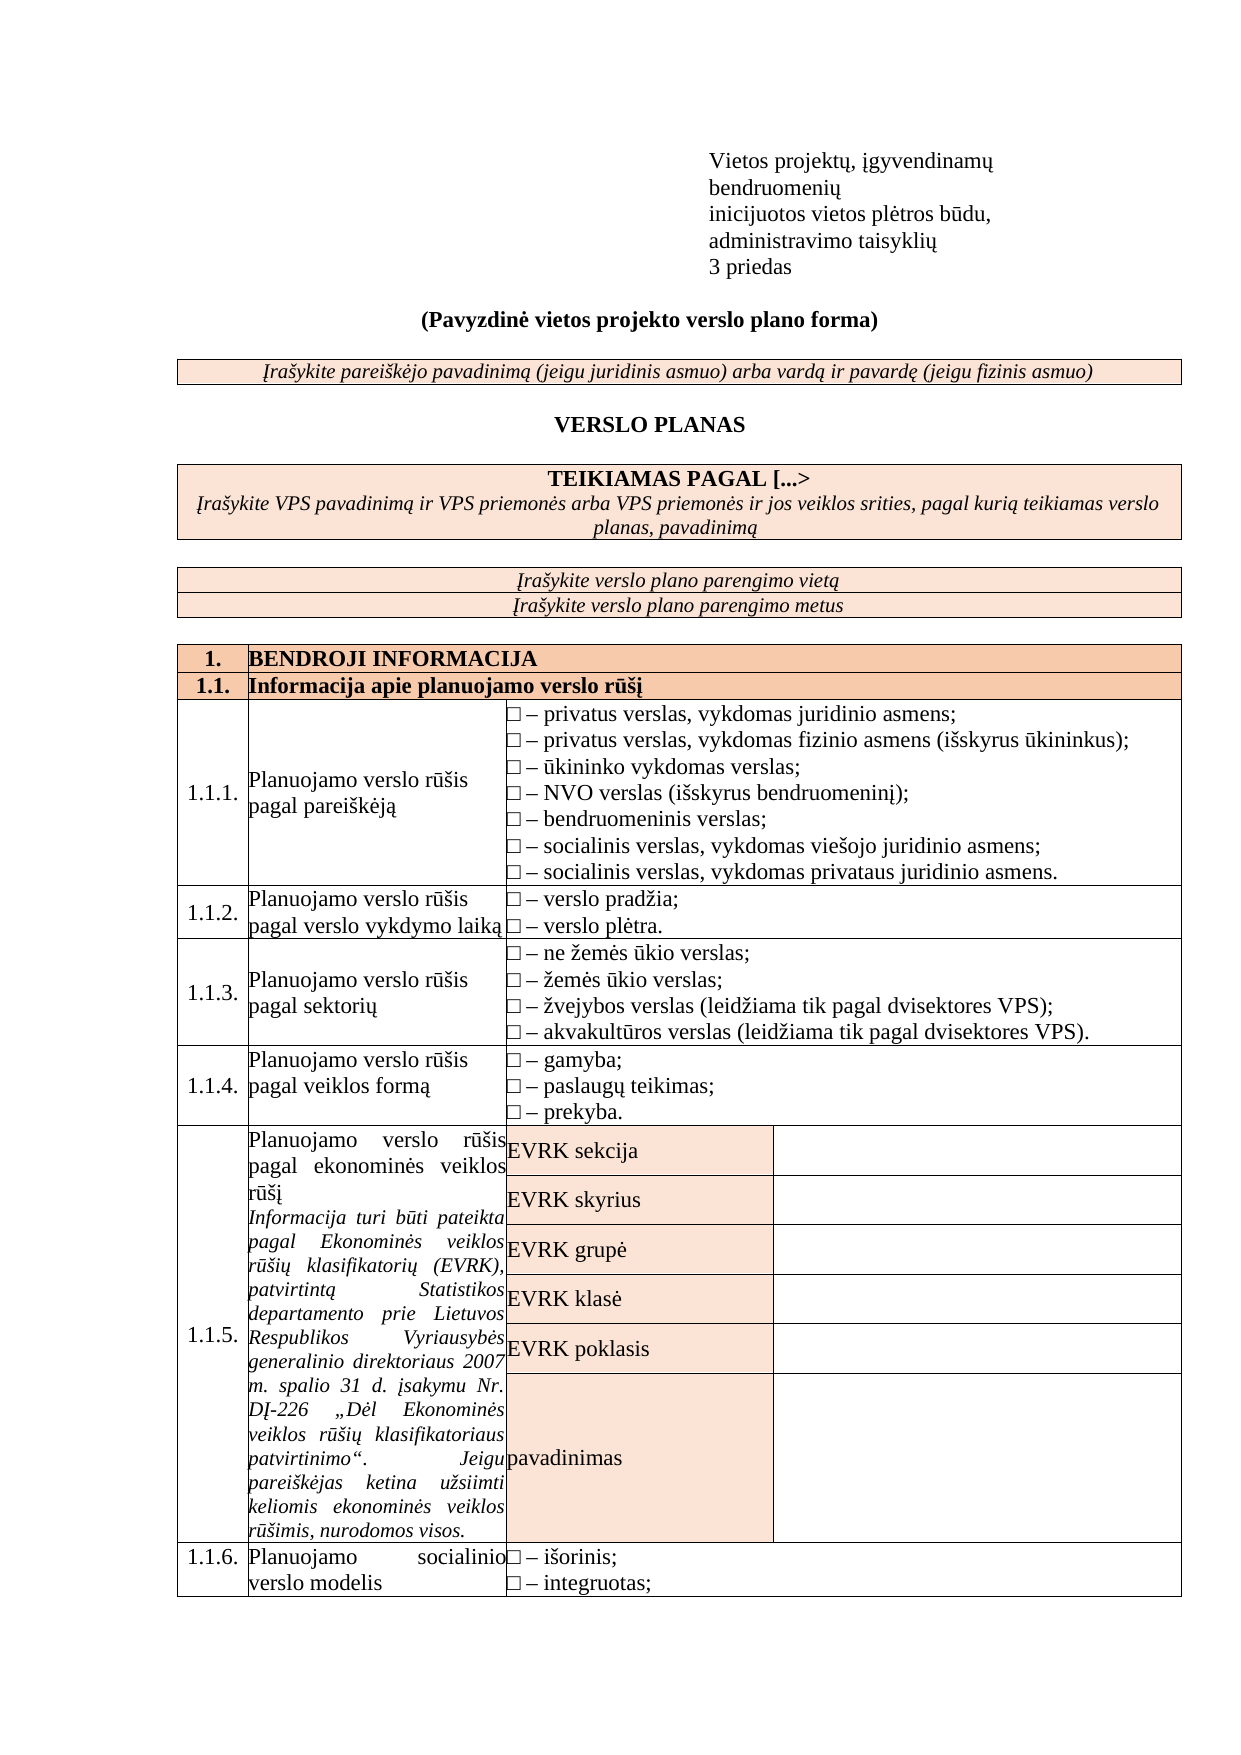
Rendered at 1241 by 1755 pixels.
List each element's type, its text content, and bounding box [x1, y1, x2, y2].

table_cell [774, 1275, 1181, 1323]
table_header 1. [178, 645, 248, 672]
table_cell Planuojamo verslo rūšis pagal veiklos formą [249, 1046, 506, 1125]
table_cell 1.1.6. [178, 1543, 248, 1596]
table_cell Planuojamo verslo rūšis pagal pareiškėją [249, 700, 506, 884]
table_cell Planuojamo socialinio verslo modelis [249, 1543, 506, 1596]
text VERSLO PLANAS [177, 411, 1122, 437]
table_cell □ – gamyba; □ – paslaugų teikimas; □ – prekyba. [507, 1046, 1181, 1125]
table_header TEIKIAMAS PAGAL [...> Įrašykite VPS pavadinimą ir VPS priemonės arba VPS priemonės ir jos veiklos srities, pagal kurią teikiamas verslo planas, pavadinimą [178, 465, 1181, 539]
table_cell Informacija apie planuojamo verslo rūšį [249, 673, 1181, 699]
text bendruomenių [709, 174, 1122, 200]
table_cell EVRK grupė [507, 1225, 773, 1273]
table_cell Įrašykite verslo plano parengimo metus [178, 593, 1181, 617]
table_cell EVRK poklasis [507, 1324, 773, 1372]
table_cell [774, 1126, 1181, 1174]
table_cell [774, 1374, 1181, 1542]
table_header BENDROJI INFORMACIJA [249, 645, 1181, 672]
text administravimo taisyklių [709, 227, 1122, 253]
table_cell pavadinimas [507, 1374, 773, 1542]
table_cell 1.1.5. [178, 1126, 248, 1542]
table_header Įrašykite verslo plano parengimo vietą [178, 568, 1181, 592]
table_cell [774, 1176, 1181, 1224]
table_cell □ – ne žemės ūkio verslas; □ – žemės ūkio verslas; □ – žvejybos verslas (leidžiama tik pagal dvisektores VPS); □ – akvakultūros verslas (leidžiama tik pagal dvisektores VPS). [507, 939, 1181, 1045]
table_cell Planuojamo verslo rūšis pagal verslo vykdymo laiką [249, 886, 506, 938]
table_cell Planuojamo verslo rūšis pagal ekonominės veiklos rūšį Informacija turi būti pateikta pagal Ekonominės veiklos rūšių klasifikatorių (EVRK), patvirtintą Statistikos departamento prie Lietuvos Respublikos Vyriausybės generalinio direktoriaus 2007 m. spalio 31 d. įsakymu Nr. DĮ-226 „Dėl Ekonominės veiklos rūšių klasifikatoriaus patvirtinimo“. Jeigu pareiškėjas ketina užsiimti keliomis ekonominės veiklos rūšimis, nurodomos visos. [249, 1126, 506, 1542]
table_cell [774, 1324, 1181, 1372]
table_cell 1.1.4. [178, 1046, 248, 1125]
table_cell EVRK klasė [507, 1275, 773, 1323]
table_cell 1.1.1. [178, 700, 248, 884]
text (Pavyzdinė vietos projekto verslo plano forma) [177, 306, 1122, 332]
text Vietos projektų, įgyvendinamų [709, 148, 1122, 174]
text inicijuotos vietos plėtros būdu, [709, 200, 1122, 227]
table_cell Planuojamo verslo rūšis pagal sektorių [249, 939, 506, 1045]
table_header Įrašykite pareiškėjo pavadinimą (jeigu juridinis asmuo) arba vardą ir pavardę (jeigu fizinis asmuo) [178, 360, 1181, 383]
table_cell 1.1.2. [178, 886, 248, 938]
table_cell 1.1.3. [178, 939, 248, 1045]
table_cell □ – privatus verslas, vykdomas juridinio asmens; □ – privatus verslas, vykdomas fizinio asmens (išskyrus ūkininkus); □ – ūkininko vykdomas verslas; □ – NVO verslas (išskyrus bendruomeninį); □ – bendruomeninis verslas; □ – socialinis verslas, vykdomas viešojo juridinio asmens; □ – socialinis verslas, vykdomas privataus juridinio asmens. [507, 700, 1181, 884]
text 3 priedas [709, 253, 1122, 279]
table_cell □ – išorinis; □ – integruotas; [507, 1543, 1181, 1596]
table_cell EVRK skyrius [507, 1176, 773, 1224]
table_cell [774, 1225, 1181, 1273]
table_cell □ – verslo pradžia; □ – verslo plėtra. [507, 886, 1181, 938]
table_cell 1.1. [178, 673, 248, 699]
table_cell EVRK sekcija [507, 1126, 773, 1174]
